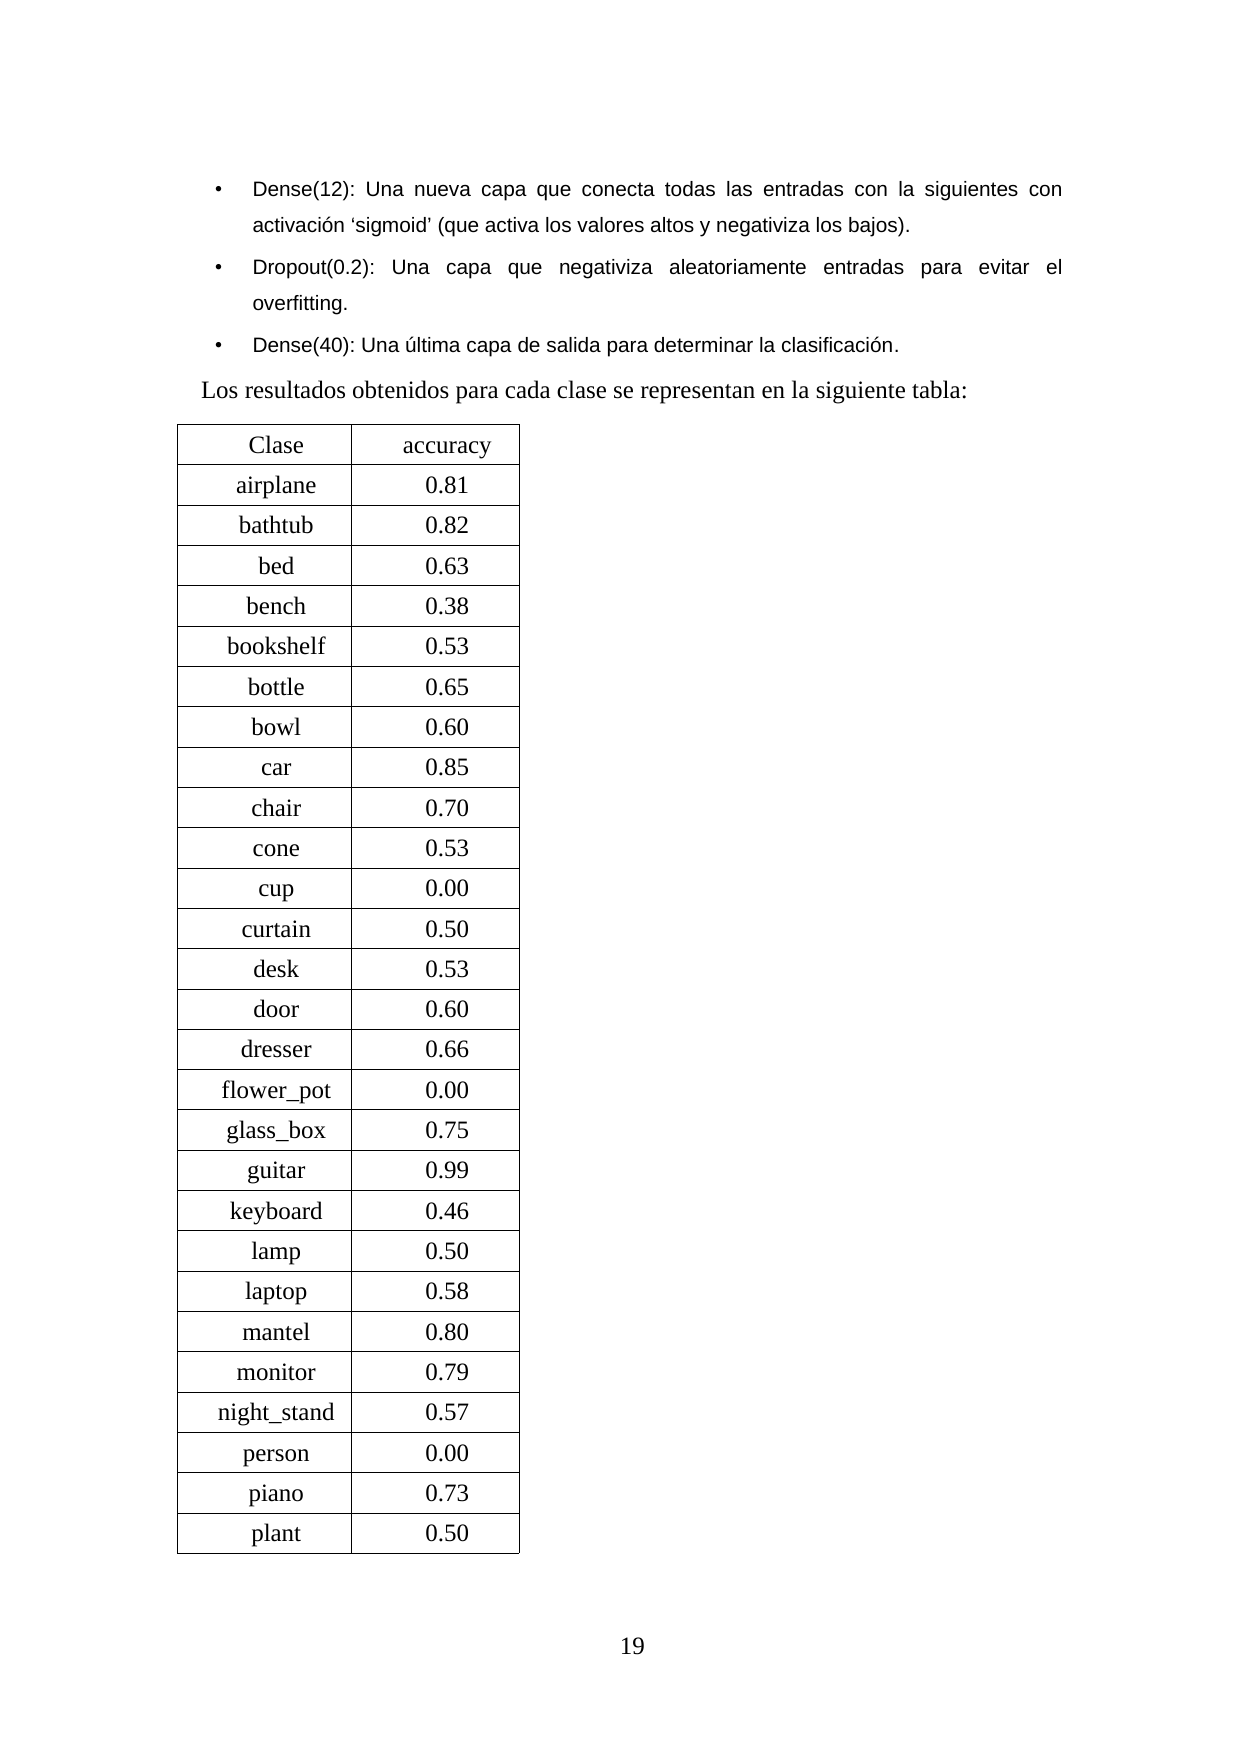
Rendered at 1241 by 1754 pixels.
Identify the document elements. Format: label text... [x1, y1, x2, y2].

table_cell cup [178, 869, 351, 908]
table_cell 0.70 [352, 788, 519, 827]
table_cell 0.46 [352, 1191, 519, 1230]
table_cell guitar [178, 1151, 351, 1190]
table_cell car [178, 748, 351, 787]
table_cell 0.38 [352, 586, 519, 626]
table_cell night_stand [178, 1393, 351, 1432]
table_cell bowl [178, 707, 351, 747]
table_cell 0.00 [352, 869, 519, 908]
table_cell 0.00 [352, 1433, 519, 1472]
table_cell 0.58 [352, 1272, 519, 1311]
list Dense(12): Una nueva capa que conecta todas las entradas con la siguientes con activación ‘sigmoid’ (que activa los valores altos y negativiza los bajos). [215, 177, 1063, 237]
table_cell 0.80 [352, 1312, 519, 1351]
table_cell 0.53 [352, 627, 519, 666]
table_cell 0.53 [352, 828, 519, 867]
table_header Clase [178, 425, 351, 464]
table_cell 0.63 [352, 546, 519, 585]
table_cell flower_pot [178, 1070, 351, 1109]
table_cell 0.79 [352, 1352, 519, 1392]
table_cell 0.00 [352, 1070, 519, 1109]
table_cell piano [178, 1473, 351, 1512]
table_header accuracy [352, 425, 519, 464]
text Los resultados obtenidos para cada clase se representan en la siguiente tabla: [177, 375, 1063, 404]
list Dense(40): Una última capa de salida para determinar la clasificación. [215, 333, 1063, 357]
table_cell laptop [178, 1272, 351, 1311]
table_cell chair [178, 788, 351, 827]
table_cell airplane [178, 465, 351, 505]
table_cell 0.50 [352, 1231, 519, 1271]
table_cell 0.65 [352, 667, 519, 706]
table_cell 0.60 [352, 990, 519, 1029]
table_cell glass_box [178, 1110, 351, 1150]
table_cell 0.81 [352, 465, 519, 505]
table_cell bench [178, 586, 351, 626]
table_cell 0.60 [352, 707, 519, 747]
table_cell 0.50 [352, 909, 519, 948]
table_cell 0.53 [352, 949, 519, 988]
table_cell lamp [178, 1231, 351, 1271]
table_cell curtain [178, 909, 351, 948]
table_cell mantel [178, 1312, 351, 1351]
table_cell 0.75 [352, 1110, 519, 1150]
table_cell bookshelf [178, 627, 351, 666]
table_cell 0.82 [352, 506, 519, 545]
table_cell dresser [178, 1030, 351, 1069]
table_cell bottle [178, 667, 351, 706]
table_cell bed [178, 546, 351, 585]
table_cell desk [178, 949, 351, 988]
table_cell bathtub [178, 506, 351, 545]
table_cell person [178, 1433, 351, 1472]
table_cell 0.85 [352, 748, 519, 787]
table_cell 0.66 [352, 1030, 519, 1069]
table_cell 0.73 [352, 1473, 519, 1512]
table_cell 0.50 [352, 1514, 519, 1553]
table_cell plant [178, 1514, 351, 1553]
table_cell door [178, 990, 351, 1029]
table_cell 0.99 [352, 1151, 519, 1190]
table_cell cone [178, 828, 351, 867]
table_cell monitor [178, 1352, 351, 1392]
list Dropout(0.2): Una capa que negativiza aleatoriamente entradas para evitar el overfitting. [215, 255, 1063, 315]
table_cell keyboard [178, 1191, 351, 1230]
table_cell 0.57 [352, 1393, 519, 1432]
